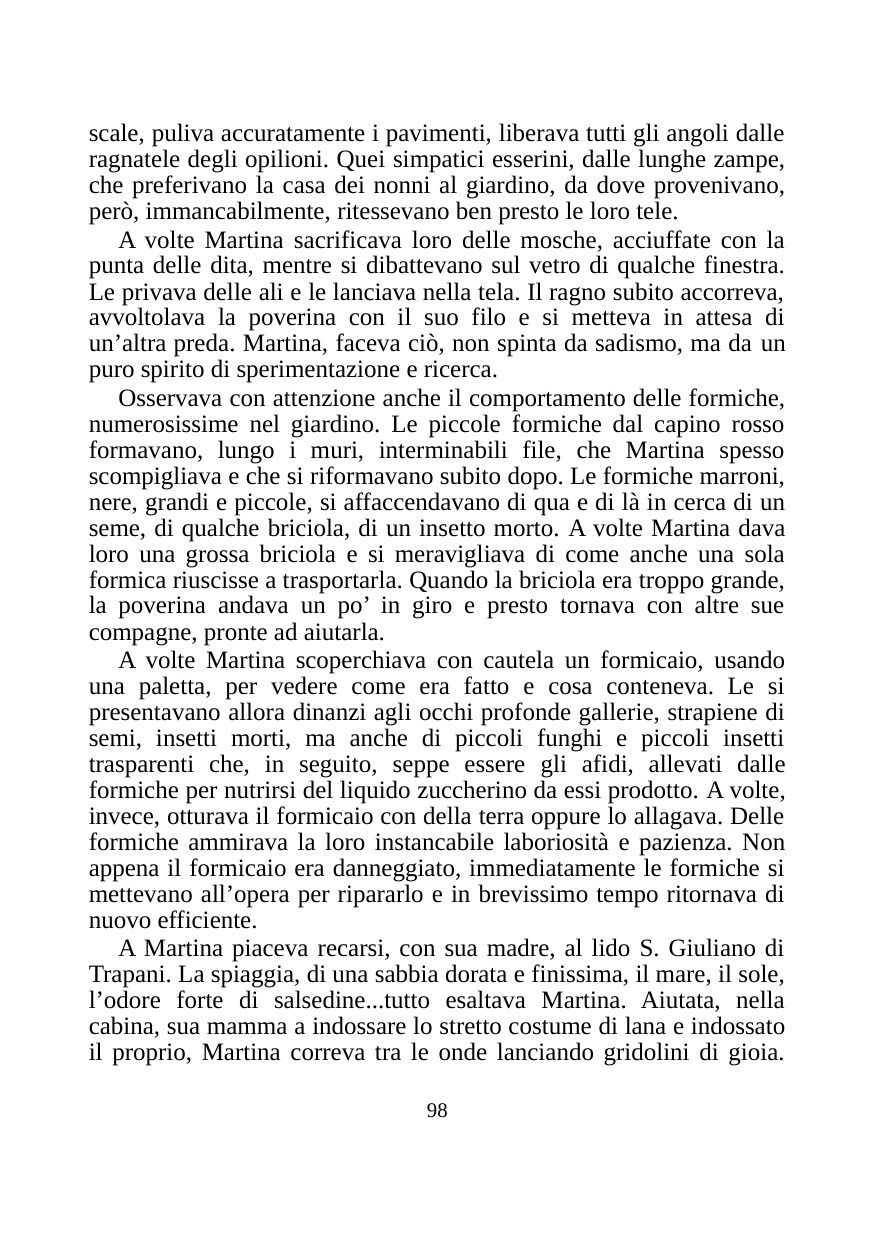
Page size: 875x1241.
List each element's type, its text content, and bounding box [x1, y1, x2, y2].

text A volte Martina sacrificava loro delle mosche, acciuffate con la punta delle dita, mentre si dibattevano sul vetro di qualche finestra. Le privava delle ali e le lanciava nella tela. Il ragno subito accorreva, avvoltolava la poverina con il suo filo e si metteva in attesa di un’altra preda. Martina, faceva ciò, non spinta da sadismo, ma da un puro spirito di sperimentazione e ricerca. [88, 225, 786, 383]
text A volte Martina scoperchiava con cautela un formicaio, usando una paletta, per vedere come era fatto e cosa conteneva. Le si presentavano allora dinanzi agli occhi profonde gallerie, strapiene di semi, insetti morti, ma anche di piccoli funghi e piccoli insetti trasparenti che, in seguito, seppe essere gli afidi, allevati dalle formiche per nutrirsi del liquido zuccherino da essi prodotto. A volte, invece, otturava il formicaio con della terra oppure lo allagava. Delle formiche ammirava la loro instancabile laboriosità e pazienza. Non appena il formicaio era danneggiato, immediatamente le formiche si mettevano all’opera per ripararlo e in brevissimo tempo ritornava di nuovo efficiente. [88, 645, 786, 933]
text A Martina piaceva recarsi, con sua madre, al lido S. Giuliano di Trapani. La spiaggia, di una sabbia dorata e finissima, il mare, il sole, l’odore forte di salsedine...tutto esaltava Martina. Aiutata, nella cabina, sua mamma a indossare lo stretto costume di lana e indossato il proprio, Martina correva tra le onde lanciando gridolini di gioia. [88, 933, 786, 1066]
text scale, puliva accuratamente i pavimenti, liberava tutti gli angoli dalle ragnatele degli opilioni. Quei simpatici esserini, dalle lunghe zampe, che preferivano la casa dei nonni al giardino, da dove provenivano, però, immancabilmente, ritessevano ben presto le loro tele. [88, 118, 786, 225]
text Osservava con attenzione anche il comportamento delle formiche, numerosissime nel giardino. Le piccole formiche dal capino rosso formavano, lungo i muri, interminabili file, che Martina spesso scompigliava e che si riformavano subito dopo. Le formiche marroni, nere, grandi e piccole, si affaccendavano di qua e di là in cerca di un seme, di qualche briciola, di un insetto morto. A volte Martina dava loro una grossa briciola e si meravigliava di come anche una sola formica riuscisse a trasportarla. Quando la briciola era troppo grande, la poverina andava un po’ in giro e presto tornava con altre sue compagne, pronte ad aiutarla. [88, 383, 786, 645]
